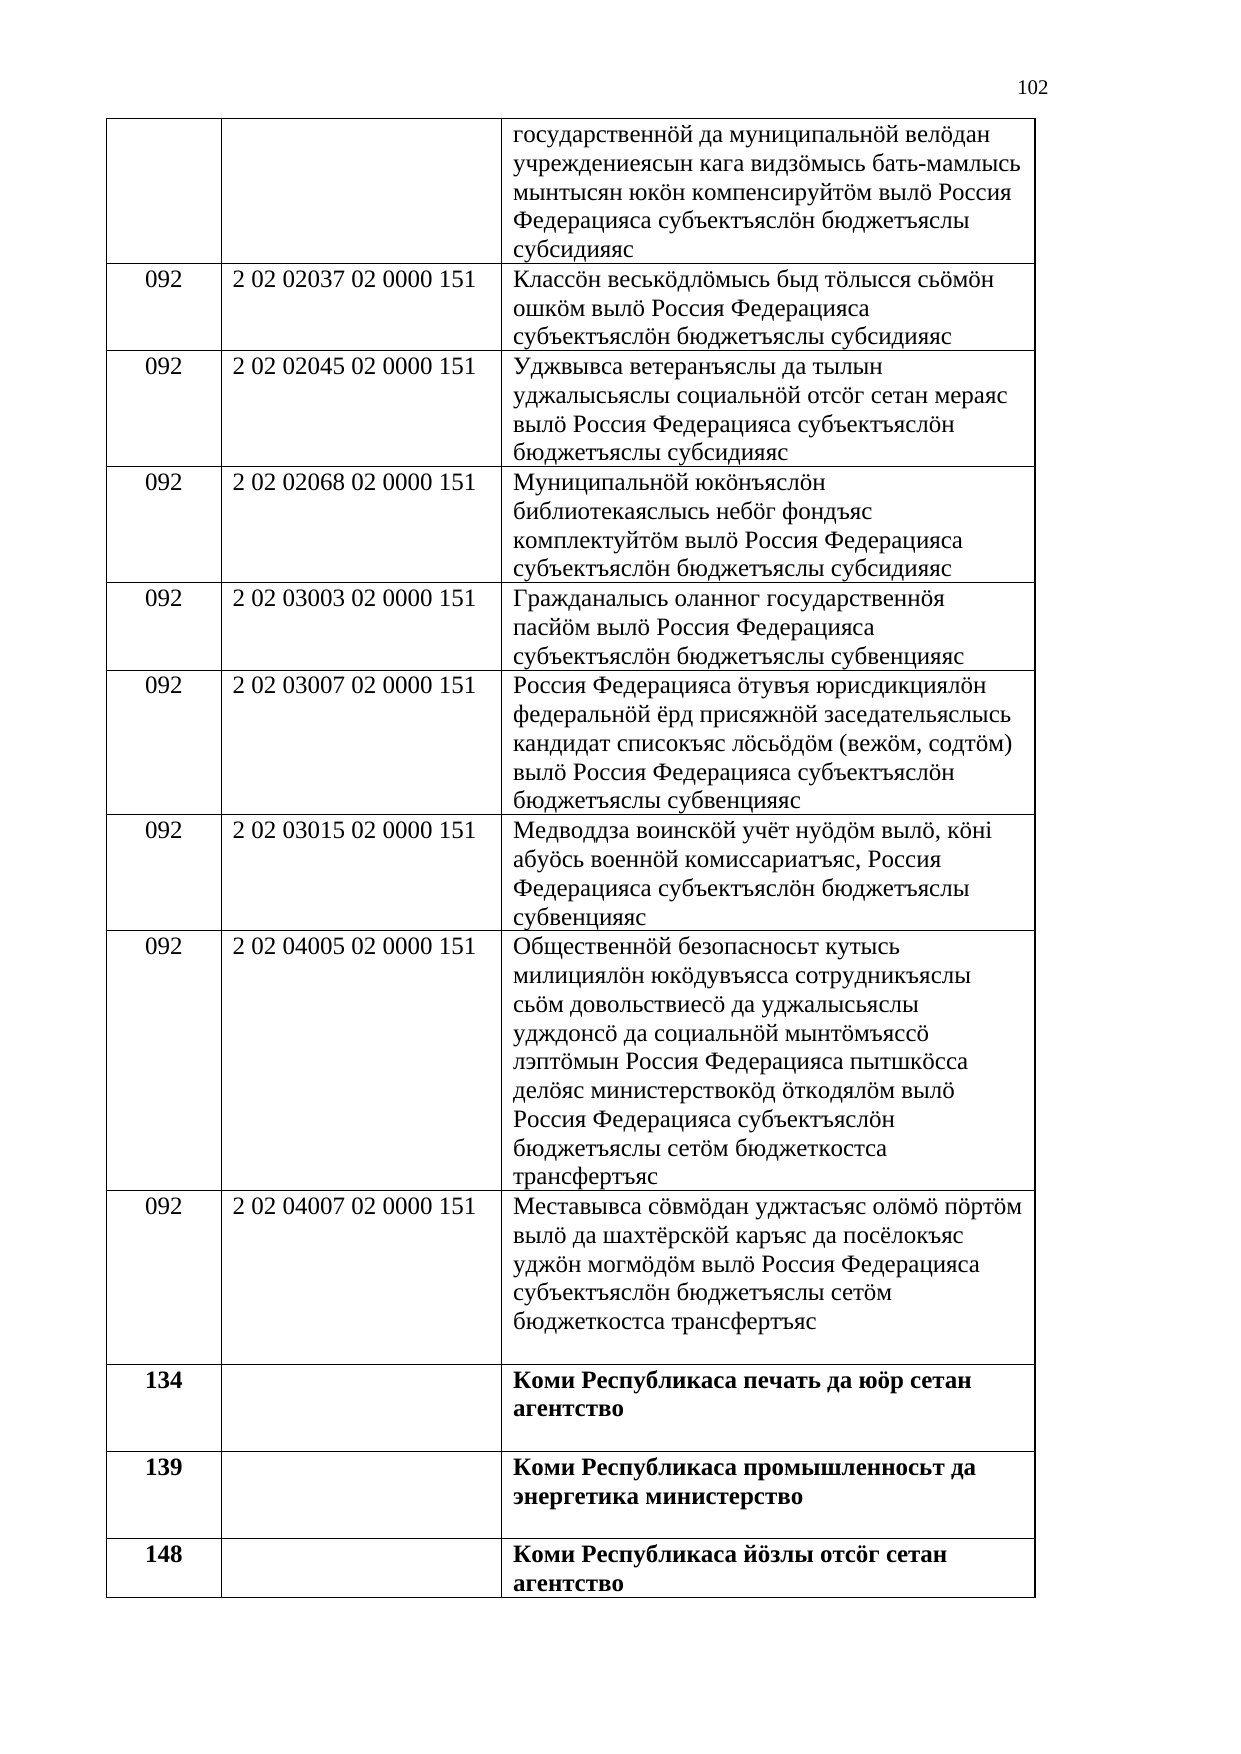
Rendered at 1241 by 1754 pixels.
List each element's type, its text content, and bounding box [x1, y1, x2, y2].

table_cell 139 [107, 1452, 221, 1538]
table_cell Уджвывса ветеранъяслы да тылын уджалысьяслы социальнöй отсöг сетан мераяс вылö Россия Федерацияса субъектъяслöн бюджетъяслы субсидияяс [502, 351, 1034, 466]
table_cell Общественнöй безопасносьт кутысь милициялöн юкöдувъясса сотрудникъяслы сьöм довольствиесö да уджалысьяслы удждонсö да социальнöй мынтöмъяссö лэптöмын Россия Федерацияса пытшкöсса делöяс министерствокöд öткодялöм вылö Россия Федерацияса субъектъяслöн бюджетъяслы сетöм бюджеткостса трансфертъяс [502, 931, 1034, 1190]
table_cell 092 [107, 583, 221, 669]
table_cell 092 [107, 467, 221, 582]
table_cell 2 02 04005 02 0000 151 [222, 931, 501, 1190]
table_cell Коми Республикаса печать да юöр сетан агентство [502, 1365, 1034, 1451]
table_cell 2 02 03007 02 0000 151 [222, 671, 501, 814]
table_cell 092 [107, 815, 221, 930]
table_cell [107, 119, 221, 263]
table_cell Коми Республикаса йöзлы отсöг сетан агентство [502, 1539, 1034, 1597]
table_cell [222, 119, 501, 263]
table_cell 092 [107, 264, 221, 350]
table_cell 092 [107, 671, 221, 814]
table_cell 2 02 03015 02 0000 151 [222, 815, 501, 930]
table_cell 092 [107, 1191, 221, 1364]
table_cell Коми Республикаса промышленносьт да энергетика министерство [502, 1452, 1034, 1538]
table_cell 134 [107, 1365, 221, 1451]
table_cell 2 02 04007 02 0000 151 [222, 1191, 501, 1364]
table_cell Гражданалысь оланног государственнöя пасйöм вылö Россия Федерацияса субъектъяслöн бюджетъяслы субвенцияяс [502, 583, 1034, 669]
table_cell 2 02 02068 02 0000 151 [222, 467, 501, 582]
table_cell Муниципальнöй юкöнъяслöн библиотекаяслысь небöг фондъяс комплектуйтöм вылö Россия Федерацияса субъектъяслöн бюджетъяслы субсидияяс [502, 467, 1034, 582]
table_cell 2 02 02045 02 0000 151 [222, 351, 501, 466]
table_cell Меставывса сöвмöдан уджтасъяс олöмö пöртöм вылö да шахтёрскöй каръяс да посёлокъяс уджöн могмöдöм вылö Россия Федерацияса субъектъяслöн бюджетъяслы сетöм бюджеткостса трансфертъяс [502, 1191, 1034, 1364]
table_cell государственнöй да муниципальнöй велöдан учреждениеясын кага видзöмысь бать-мамлысь мынтысян юкöн компенсируйтöм вылö Россия Федерацияса субъектъяслöн бюджетъяслы субсидияяс [502, 119, 1034, 263]
table_cell 148 [107, 1539, 221, 1597]
table_cell 2 02 03003 02 0000 151 [222, 583, 501, 669]
table_cell [222, 1365, 501, 1451]
table_cell Классöн веськöдлöмысь быд тöлысся сьöмöн ошкöм вылö Россия Федерацияса субъектъяслöн бюджетъяслы субсидияяс [502, 264, 1034, 350]
table_cell [222, 1539, 501, 1597]
table_cell 092 [107, 351, 221, 466]
table_cell 092 [107, 931, 221, 1190]
table_cell Россия Федерацияса öтувъя юрисдикциялöн федеральнöй ёрд присяжнöй заседательяслысь кандидат списокъяс лöсьöдöм (вежöм, содтöм) вылö Россия Федерацияса субъектъяслöн бюджетъяслы субвенцияяс [502, 671, 1034, 814]
table_cell [222, 1452, 501, 1538]
table_cell 2 02 02037 02 0000 151 [222, 264, 501, 350]
table_cell Медводдза воинскöй учёт нуöдöм вылö, кöнi абуöсь военнöй комиссариатъяс, Россия Федерацияса субъектъяслöн бюджетъяслы субвенцияяс [502, 815, 1034, 930]
